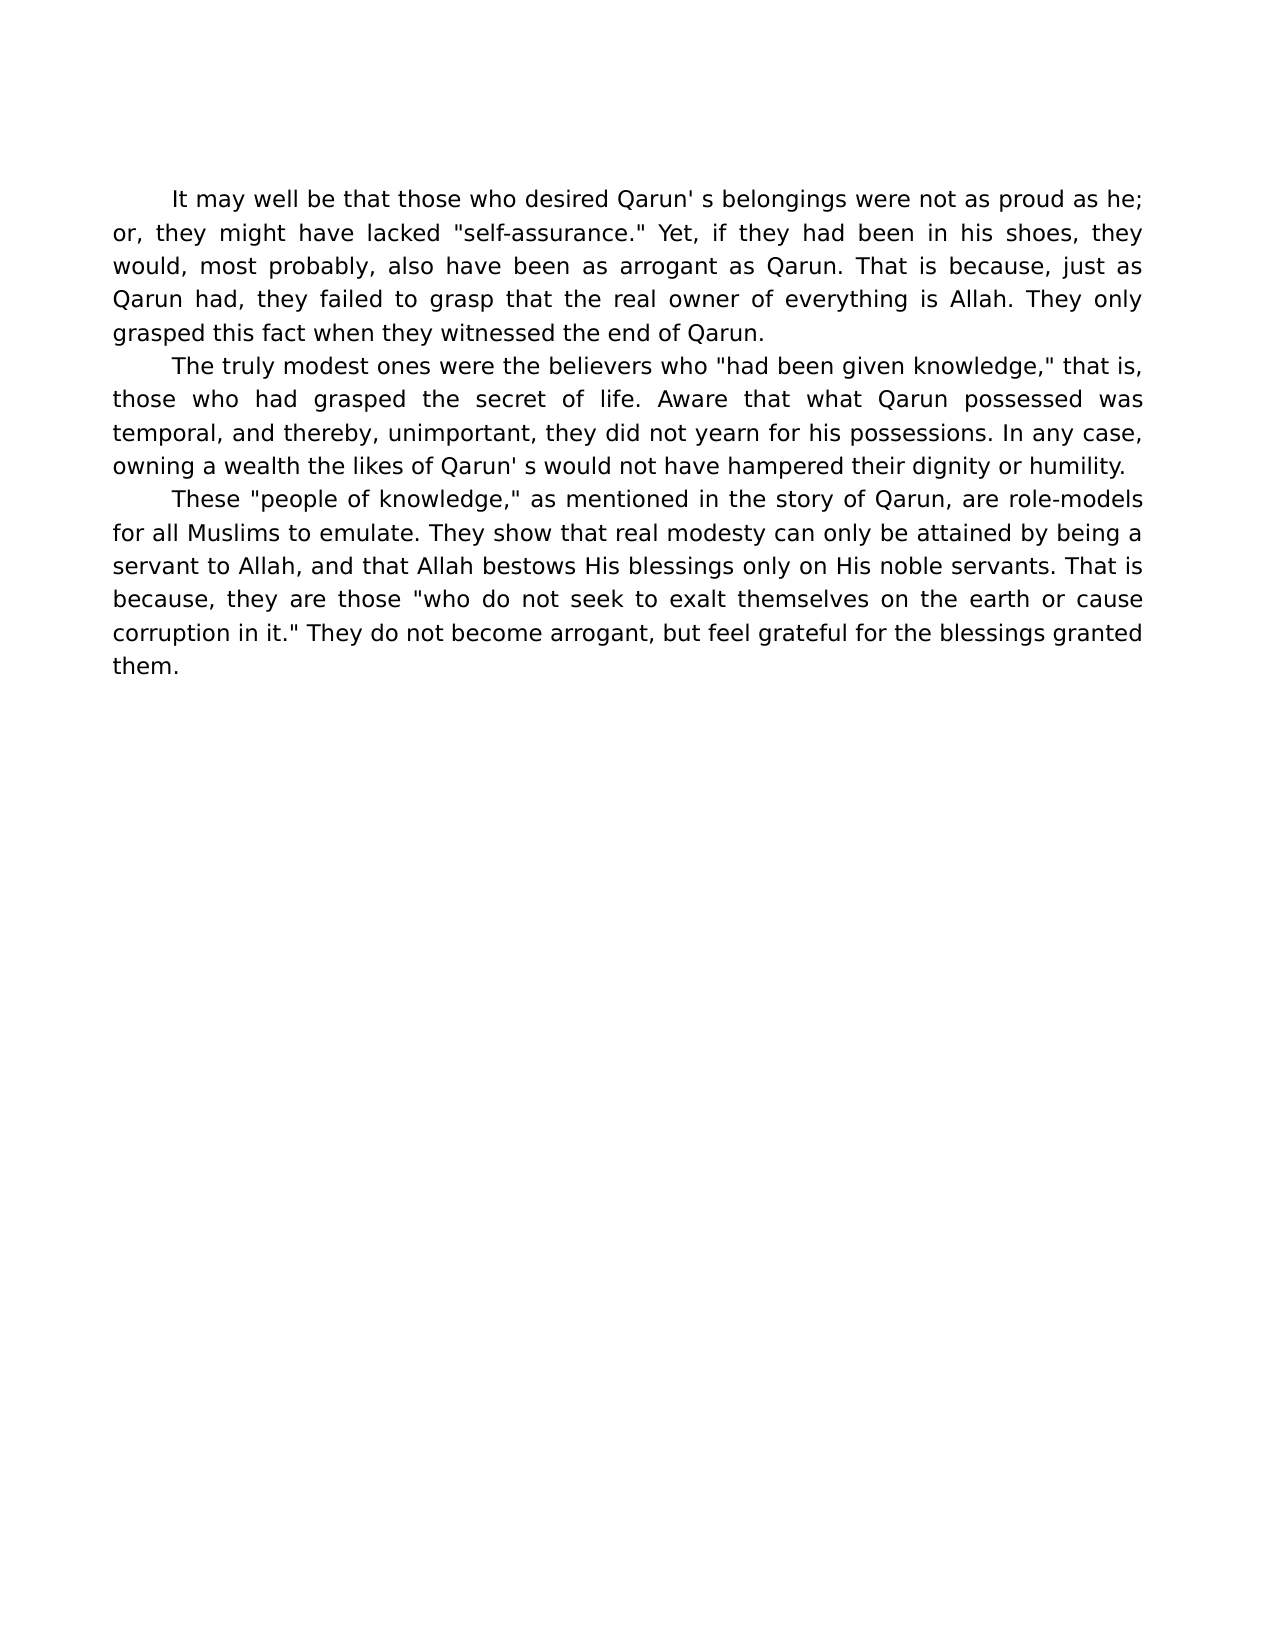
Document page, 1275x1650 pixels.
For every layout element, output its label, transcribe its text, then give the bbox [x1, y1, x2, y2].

text These "people of knowledge," as mentioned in the story of Qarun, are role-models for all Muslims to emulate. They show that real modesty can only be attained by being a servant to Allah, and that Allah bestows His blessings only on His noble servants. That is because, they are those "who do not seek to exalt themselves on the earth or cause corruption in it." They do not become arrogant, but feel grateful for the blessings granted them. [112, 481, 1145, 681]
text The truly modest ones were the believers who "had been given knowledge," that is, those who had grasped the secret of life. Aware that what Qarun possessed was temporal, and thereby, unimportant, they did not yearn for his possessions. In any case, owning a wealth the likes of Qarun' s would not have hampered their dignity or humility. [112, 348, 1145, 481]
text It may well be that those who desired Qarun' s belongings were not as proud as he; or, they might have lacked "self-assurance." Yet, if they had been in his shoes, they would, most probably, also have been as arrogant as Qarun. That is because, just as Qarun had, they failed to grasp that the real owner of everything is Allah. They only grasped this fact when they witnessed the end of Qarun. [112, 181, 1145, 348]
